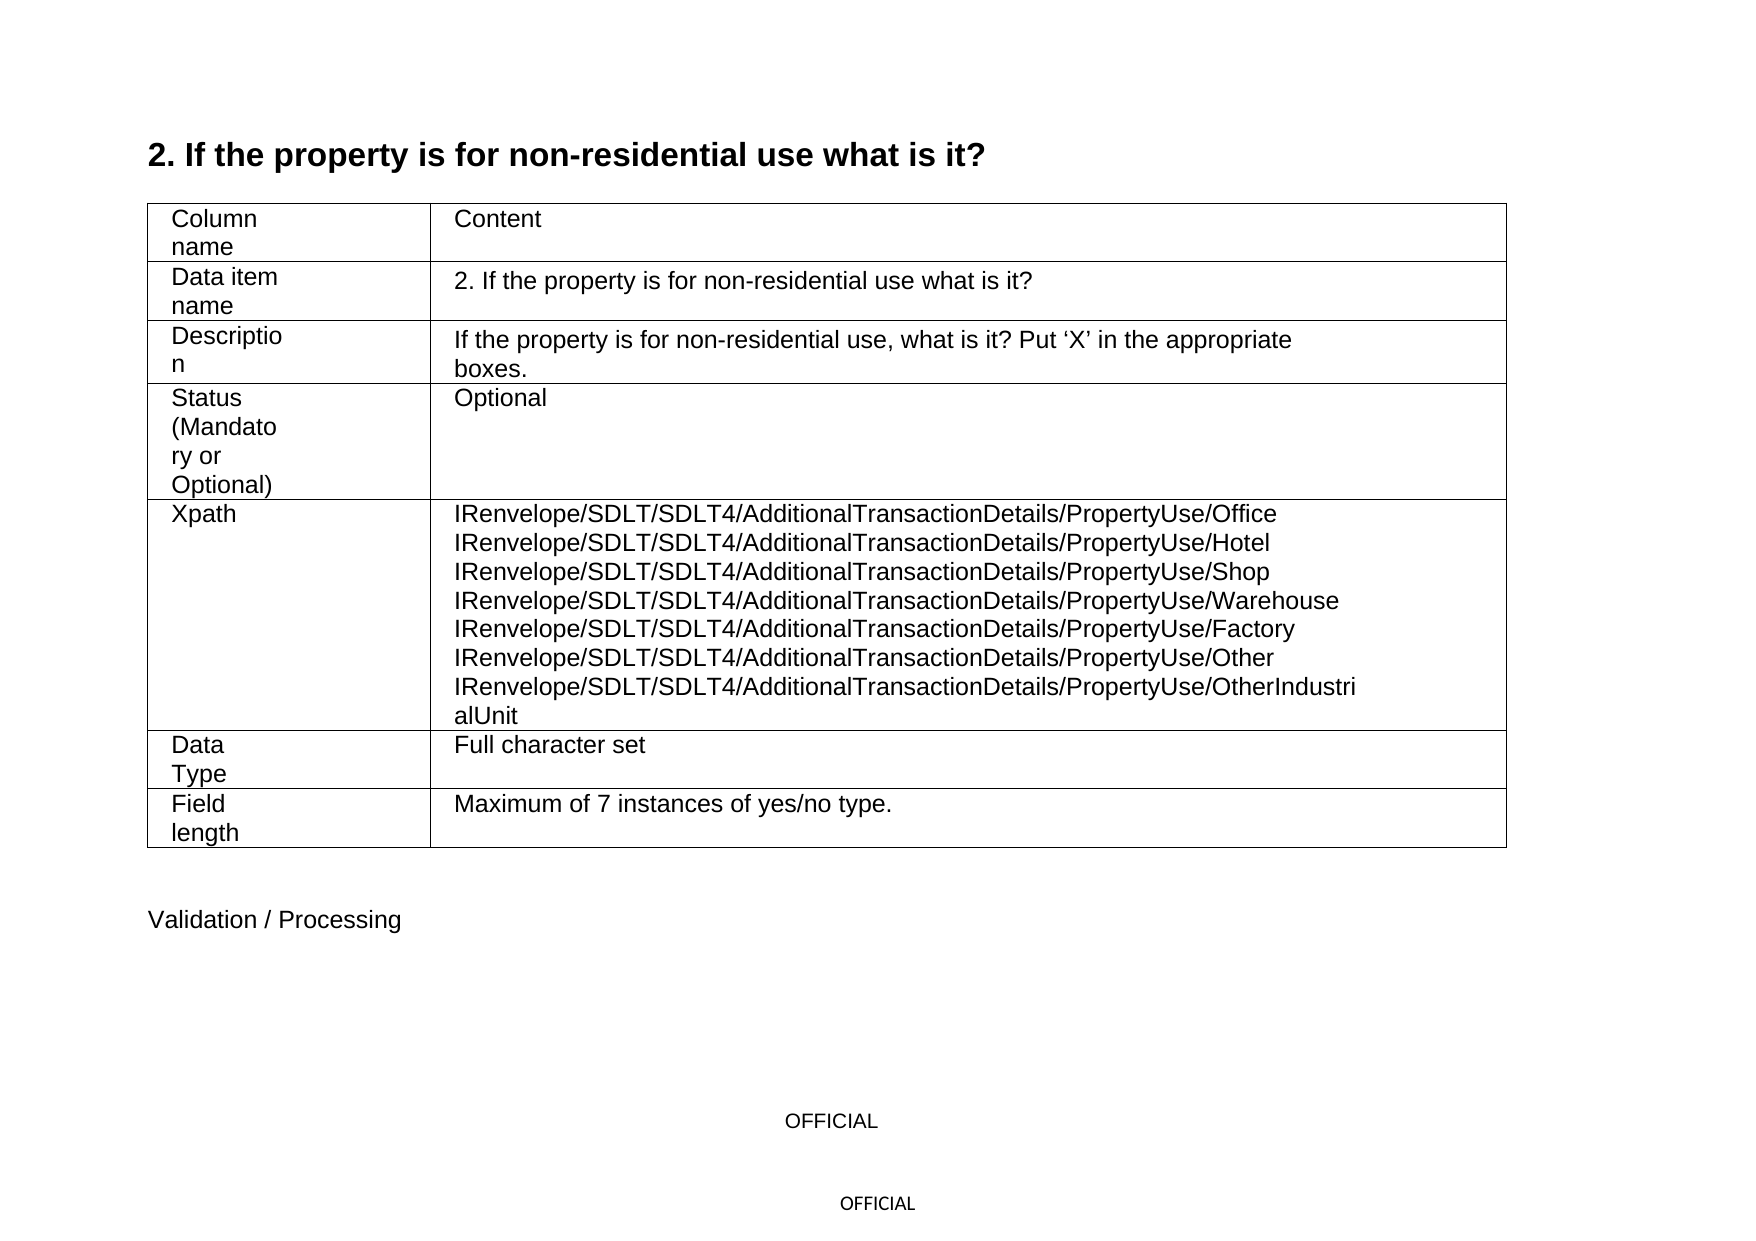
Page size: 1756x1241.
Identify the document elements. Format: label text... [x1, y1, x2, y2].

table_cell If the property is for non-residential use, what is it? Put ‘X’ in the appropriate boxes. [431, 321, 1506, 382]
text Validation / Processing [148, 905, 1515, 934]
table_cell Description [148, 321, 430, 382]
table_cell 2. If the property is for non-residential use what is it? [431, 262, 1506, 320]
table_header Column name [148, 204, 430, 261]
table_cell Status (Mandatory or Optional) [148, 384, 430, 498]
table_cell Field length [148, 789, 430, 847]
table_header Content [431, 204, 1506, 261]
table_cell Data item name [148, 262, 430, 320]
table_cell Full character set [431, 731, 1506, 788]
table_cell IRenvelope/SDLT/SDLT4/AdditionalTransactionDetails/PropertyUse/Office IRenvelope/SDLT/SDLT4/AdditionalTransactionDetails/PropertyUse/Hotel IRenvelope/SDLT/SDLT4/AdditionalTransactionDetails/PropertyUse/Shop IRenvelope/SDLT/SDLT4/AdditionalTransactionDetails/PropertyUse/Warehouse IRenvelope/SDLT/SDLT4/AdditionalTransactionDetails/PropertyUse/Factory IRenvelope/SDLT/SDLT4/AdditionalTransactionDetails/PropertyUse/Other IRenvelope/SDLT/SDLT4/AdditionalTransactionDetails/PropertyUse/OtherIndustrialUnit [431, 500, 1506, 729]
subtitle 2. If the property is for non-residential use what is it? [148, 135, 1515, 174]
table_cell Data Type [148, 731, 430, 788]
table_cell Maximum of 7 instances of yes/no type. [431, 789, 1506, 847]
table_cell Xpath [148, 500, 430, 729]
table_cell Optional [431, 384, 1506, 498]
